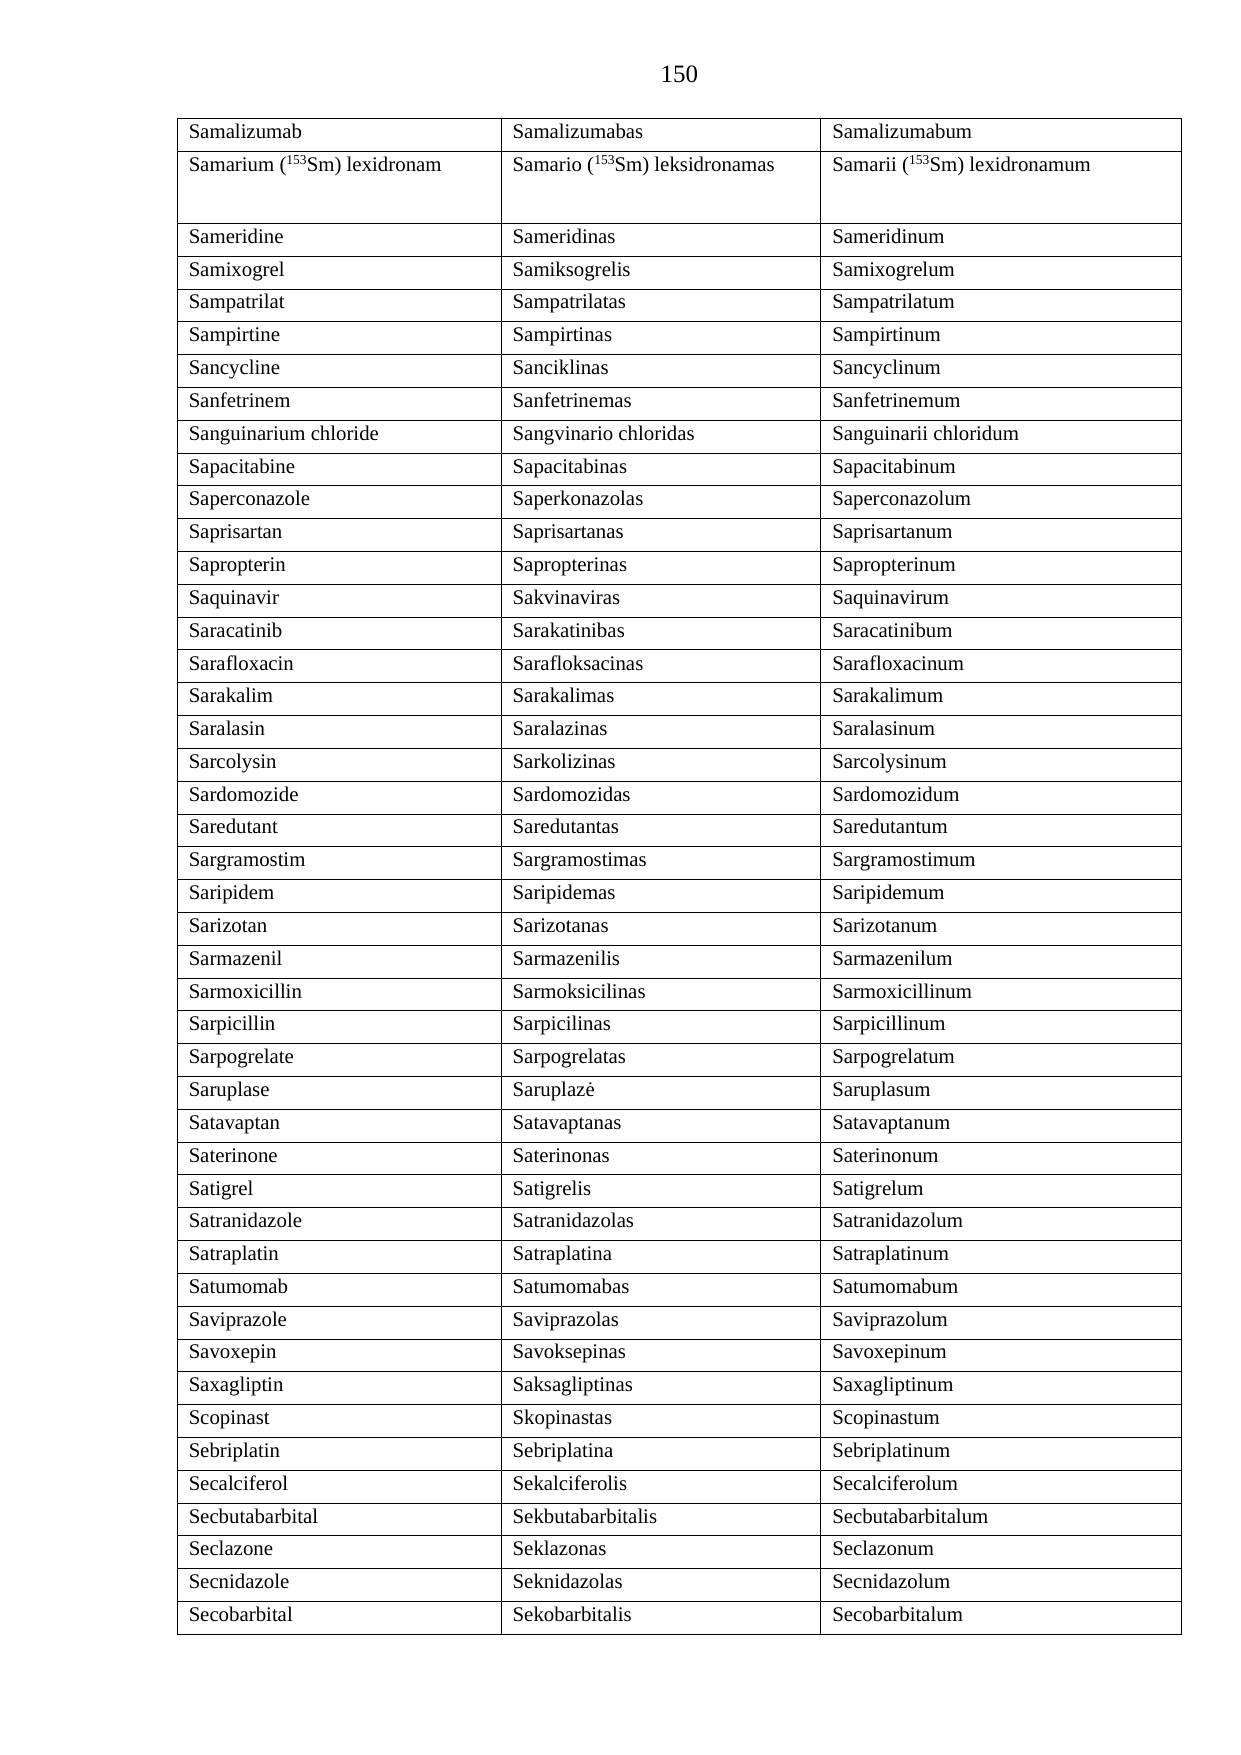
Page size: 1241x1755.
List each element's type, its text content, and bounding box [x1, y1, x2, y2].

table_cell Saterinone [178, 1143, 501, 1174]
table_cell Sarmazenil [178, 946, 501, 977]
table_cell Saprisartanas [502, 519, 820, 551]
table_cell Sarizotanum [821, 913, 1181, 945]
table_cell Sapacitabine [178, 454, 501, 485]
table_cell Sangvinario chloridas [502, 421, 820, 452]
table_cell Seklazonas [502, 1536, 820, 1568]
table_cell Sapropterinas [502, 552, 820, 584]
table_cell Sardomozidum [821, 782, 1181, 813]
table_cell Saviprazolas [502, 1307, 820, 1338]
table_cell Saksagliptinas [502, 1372, 820, 1404]
table_cell Saxagliptin [178, 1372, 501, 1404]
table_cell Saviprazolum [821, 1307, 1181, 1338]
table_cell Sargramostimum [821, 847, 1181, 879]
table_cell Sebriplatina [502, 1438, 820, 1470]
table_cell Saperconazolum [821, 486, 1181, 518]
table_cell Saperconazole [178, 486, 501, 518]
table_cell Satraplatina [502, 1241, 820, 1273]
table_cell Sanciklinas [502, 355, 820, 387]
table_cell Samalizumab [178, 119, 501, 151]
table_cell Sameridinas [502, 224, 820, 256]
table_cell Sebriplatinum [821, 1438, 1181, 1470]
table_cell Sampirtine [178, 322, 501, 354]
table_cell Saracatinibum [821, 618, 1181, 649]
table_cell Satumomab [178, 1274, 501, 1306]
table_cell Sapacitabinum [821, 454, 1181, 485]
table_cell Saripidemum [821, 880, 1181, 912]
table_cell Sapacitabinas [502, 454, 820, 485]
table_cell Saruplazė [502, 1077, 820, 1109]
table_cell Saprisartan [178, 519, 501, 551]
table_cell Saracatinib [178, 618, 501, 649]
table_cell Sarpogrelate [178, 1044, 501, 1076]
table_cell Saruplase [178, 1077, 501, 1109]
table_cell Sarmoksicilinas [502, 979, 820, 1010]
table_cell Secobarbitalum [821, 1602, 1181, 1634]
table_cell Secbutabarbitalum [821, 1504, 1181, 1535]
table_cell Sargramostim [178, 847, 501, 879]
table_cell Samarium (153Sm) lexidronam [178, 152, 501, 223]
table_cell Sameridine [178, 224, 501, 256]
table_cell Sarcolysin [178, 749, 501, 781]
table_cell Savoxepin [178, 1340, 501, 1371]
table_cell Satranidazolum [821, 1208, 1181, 1240]
table_cell Secnidazole [178, 1569, 501, 1601]
table_cell Seclazonum [821, 1536, 1181, 1568]
table_cell Satraplatinum [821, 1241, 1181, 1273]
table_cell Saripidem [178, 880, 501, 912]
table_cell Sargramostimas [502, 847, 820, 879]
table_cell Samalizumabum [821, 119, 1181, 151]
table_cell Sarafloxacinum [821, 650, 1181, 682]
table_cell Scopinastum [821, 1405, 1181, 1437]
table_cell Sarmoxicillinum [821, 979, 1181, 1010]
table_cell Satavaptan [178, 1110, 501, 1142]
table_cell Sarmoxicillin [178, 979, 501, 1010]
table_cell Secobarbital [178, 1602, 501, 1634]
table_cell Sarakalim [178, 683, 501, 715]
table_cell Sekbutabarbitalis [502, 1504, 820, 1535]
table_cell Saterinonas [502, 1143, 820, 1174]
table_cell Saredutantas [502, 815, 820, 846]
table_cell Saviprazole [178, 1307, 501, 1338]
table_cell Satumomabum [821, 1274, 1181, 1306]
table_cell Sardomozidas [502, 782, 820, 813]
table_cell Sampatrilat [178, 290, 501, 321]
table_cell Sampirtinum [821, 322, 1181, 354]
table_cell Saredutantum [821, 815, 1181, 846]
table_cell Satigrel [178, 1175, 501, 1207]
table_cell Satavaptanas [502, 1110, 820, 1142]
table_cell Saprisartanum [821, 519, 1181, 551]
table_cell Sarmazenilis [502, 946, 820, 977]
table_cell Saterinonum [821, 1143, 1181, 1174]
table_cell Sarafloxacin [178, 650, 501, 682]
table_cell Sarpogrelatum [821, 1044, 1181, 1076]
table_cell Samarii (153Sm) lexidronamum [821, 152, 1181, 223]
table_cell Sardomozide [178, 782, 501, 813]
table_cell Secalciferol [178, 1471, 501, 1502]
table_cell Sarakatinibas [502, 618, 820, 649]
table_cell Saralasinum [821, 716, 1181, 748]
table_cell Satraplatin [178, 1241, 501, 1273]
table_cell Seclazone [178, 1536, 501, 1568]
table_cell Seknidazolas [502, 1569, 820, 1601]
table_cell Sapropterin [178, 552, 501, 584]
table_cell Satranidazolas [502, 1208, 820, 1240]
table_cell Saripidemas [502, 880, 820, 912]
table_cell Sanguinarii chloridum [821, 421, 1181, 452]
table_cell Samalizumabas [502, 119, 820, 151]
table_cell Satigrelis [502, 1175, 820, 1207]
table_cell Sarakalimum [821, 683, 1181, 715]
table_cell Sanguinarium chloride [178, 421, 501, 452]
table_cell Sapropterinum [821, 552, 1181, 584]
table_cell Sancycline [178, 355, 501, 387]
table_cell Satranidazole [178, 1208, 501, 1240]
table_cell Saredutant [178, 815, 501, 846]
table_cell Sarakalimas [502, 683, 820, 715]
table_cell Secnidazolum [821, 1569, 1181, 1601]
table_cell Sanfetrinemum [821, 388, 1181, 420]
table_cell Samario (153Sm) leksidronamas [502, 152, 820, 223]
table_cell Saquinavir [178, 585, 501, 617]
table_cell Secalciferolum [821, 1471, 1181, 1502]
table_cell Saquinavirum [821, 585, 1181, 617]
table_cell Sarkolizinas [502, 749, 820, 781]
table_cell Samiksogrelis [502, 257, 820, 288]
table_cell Saralasin [178, 716, 501, 748]
table_cell Sampirtinas [502, 322, 820, 354]
table_cell Sarpicilinas [502, 1011, 820, 1043]
table_cell Secbutabarbital [178, 1504, 501, 1535]
table_cell Samixogrel [178, 257, 501, 288]
table_cell Saperkonazolas [502, 486, 820, 518]
table_cell Sanfetrinemas [502, 388, 820, 420]
table_cell Satumomabas [502, 1274, 820, 1306]
table_cell Sarpogrelatas [502, 1044, 820, 1076]
table_cell Saruplasum [821, 1077, 1181, 1109]
table_cell Sakvinaviras [502, 585, 820, 617]
table_cell Sekobarbitalis [502, 1602, 820, 1634]
table_cell Sarizotanas [502, 913, 820, 945]
table_cell Sampatrilatas [502, 290, 820, 321]
table_cell Satavaptanum [821, 1110, 1181, 1142]
table_cell Sarpicillin [178, 1011, 501, 1043]
table_cell Sarafloksacinas [502, 650, 820, 682]
table_cell Saxagliptinum [821, 1372, 1181, 1404]
table_cell Savoxepinum [821, 1340, 1181, 1371]
table_cell Skopinastas [502, 1405, 820, 1437]
table_cell Sebriplatin [178, 1438, 501, 1470]
table_cell Satigrelum [821, 1175, 1181, 1207]
table_cell Sameridinum [821, 224, 1181, 256]
table_cell Samixogrelum [821, 257, 1181, 288]
table_cell Sancyclinum [821, 355, 1181, 387]
table_cell Scopinast [178, 1405, 501, 1437]
table_cell Sarmazenilum [821, 946, 1181, 977]
table_cell Sarcolysinum [821, 749, 1181, 781]
table_cell Savoksepinas [502, 1340, 820, 1371]
table_cell Sarpicillinum [821, 1011, 1181, 1043]
table_cell Sanfetrinem [178, 388, 501, 420]
table_cell Sekalciferolis [502, 1471, 820, 1502]
table_cell Sampatrilatum [821, 290, 1181, 321]
table_cell Saralazinas [502, 716, 820, 748]
table_cell Sarizotan [178, 913, 501, 945]
